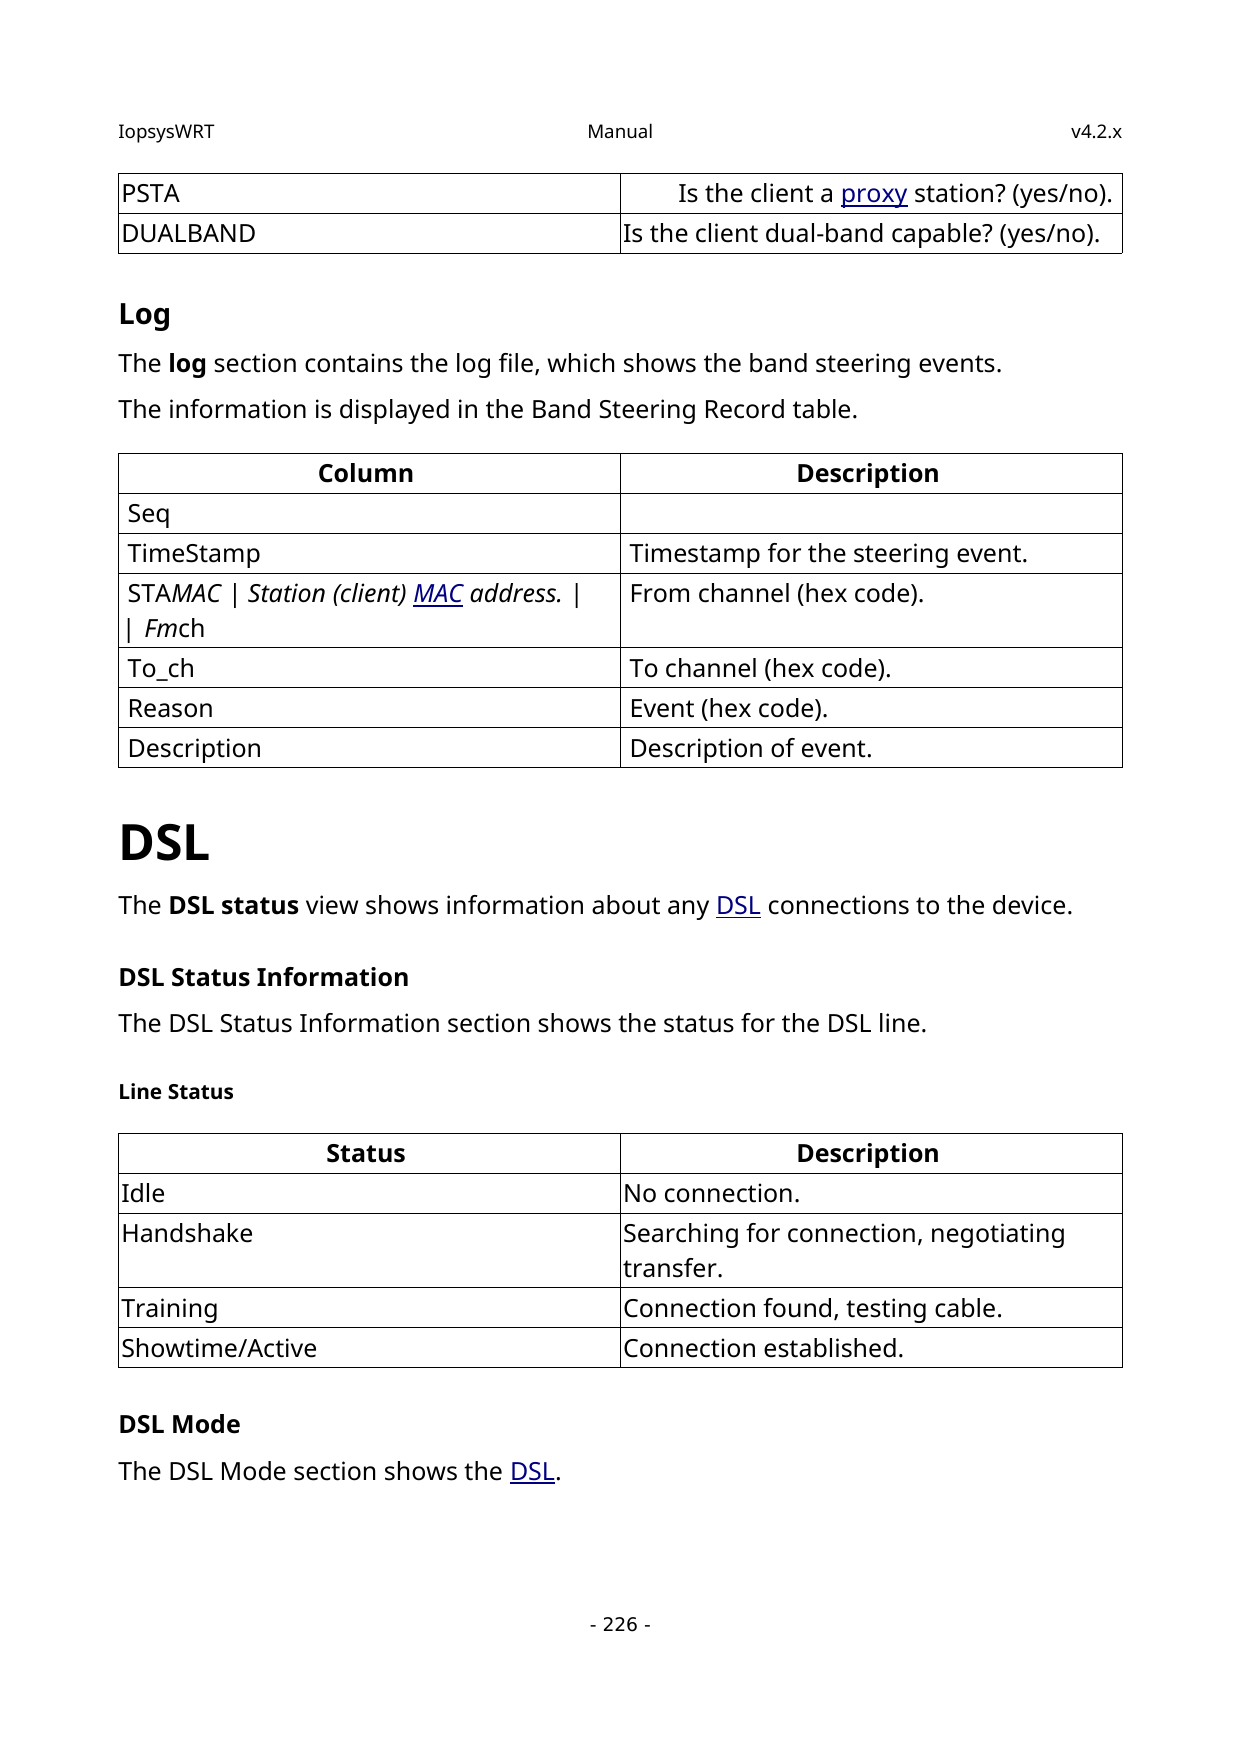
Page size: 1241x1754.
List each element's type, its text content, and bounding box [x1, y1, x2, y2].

table_header Status [119, 1134, 620, 1173]
table_cell Connection established. [621, 1328, 1122, 1367]
table_cell Description [119, 728, 620, 767]
text The DSL Status Information section shows the status for the DSL line. [118, 1006, 1122, 1040]
table_cell Seq [119, 494, 620, 533]
table_cell Connection found, testing cable. [621, 1288, 1122, 1327]
text The DSL status view shows information about any DSL connections to the device. [118, 888, 1122, 922]
table_cell No connection. [621, 1174, 1122, 1213]
table_cell Reason [119, 688, 620, 727]
table_cell Training [119, 1288, 620, 1327]
table_cell To_ch [119, 648, 620, 687]
subtitle Log [118, 293, 1122, 333]
table_cell DUALBAND [119, 214, 620, 253]
table_header Description [621, 454, 1122, 493]
table_cell From channel (hex code). [621, 574, 1122, 647]
table_cell Showtime/Active [119, 1328, 620, 1367]
table_cell Timestamp for the steering event. [621, 534, 1122, 573]
table_cell Description of event. [621, 728, 1122, 767]
table_cell Searching for connection, negotiating transfer. [621, 1214, 1122, 1287]
table_header Description [621, 1134, 1122, 1173]
table_header Column [119, 454, 620, 493]
table_cell Is the client a proxy station? (yes/no). [621, 174, 1122, 213]
text The information is displayed in the Band Steering Record table. [118, 392, 1122, 426]
table_cell To channel (hex code). [621, 648, 1122, 687]
table_cell Is the client dual-band capable? (yes/no). [621, 214, 1122, 253]
subtitle Line Status [118, 1077, 1122, 1106]
table_cell Idle [119, 1174, 620, 1213]
table_cell Event (hex code). [621, 688, 1122, 727]
table_cell STAMAC | Station (client) MAC address. | | Fmch [119, 574, 620, 647]
subtitle DSL Status Information [118, 959, 1122, 993]
table_cell PSTA [119, 174, 620, 213]
table_cell [621, 494, 1122, 533]
subtitle DSL Mode [118, 1407, 1122, 1441]
text The DSL Mode section shows the DSL. [118, 1454, 1122, 1488]
table_cell TimeStamp [119, 534, 620, 573]
table_cell Handshake [119, 1214, 620, 1287]
text The log section contains the log file, which shows the band steering events. [118, 345, 1122, 379]
subtitle DSL [118, 807, 1122, 875]
